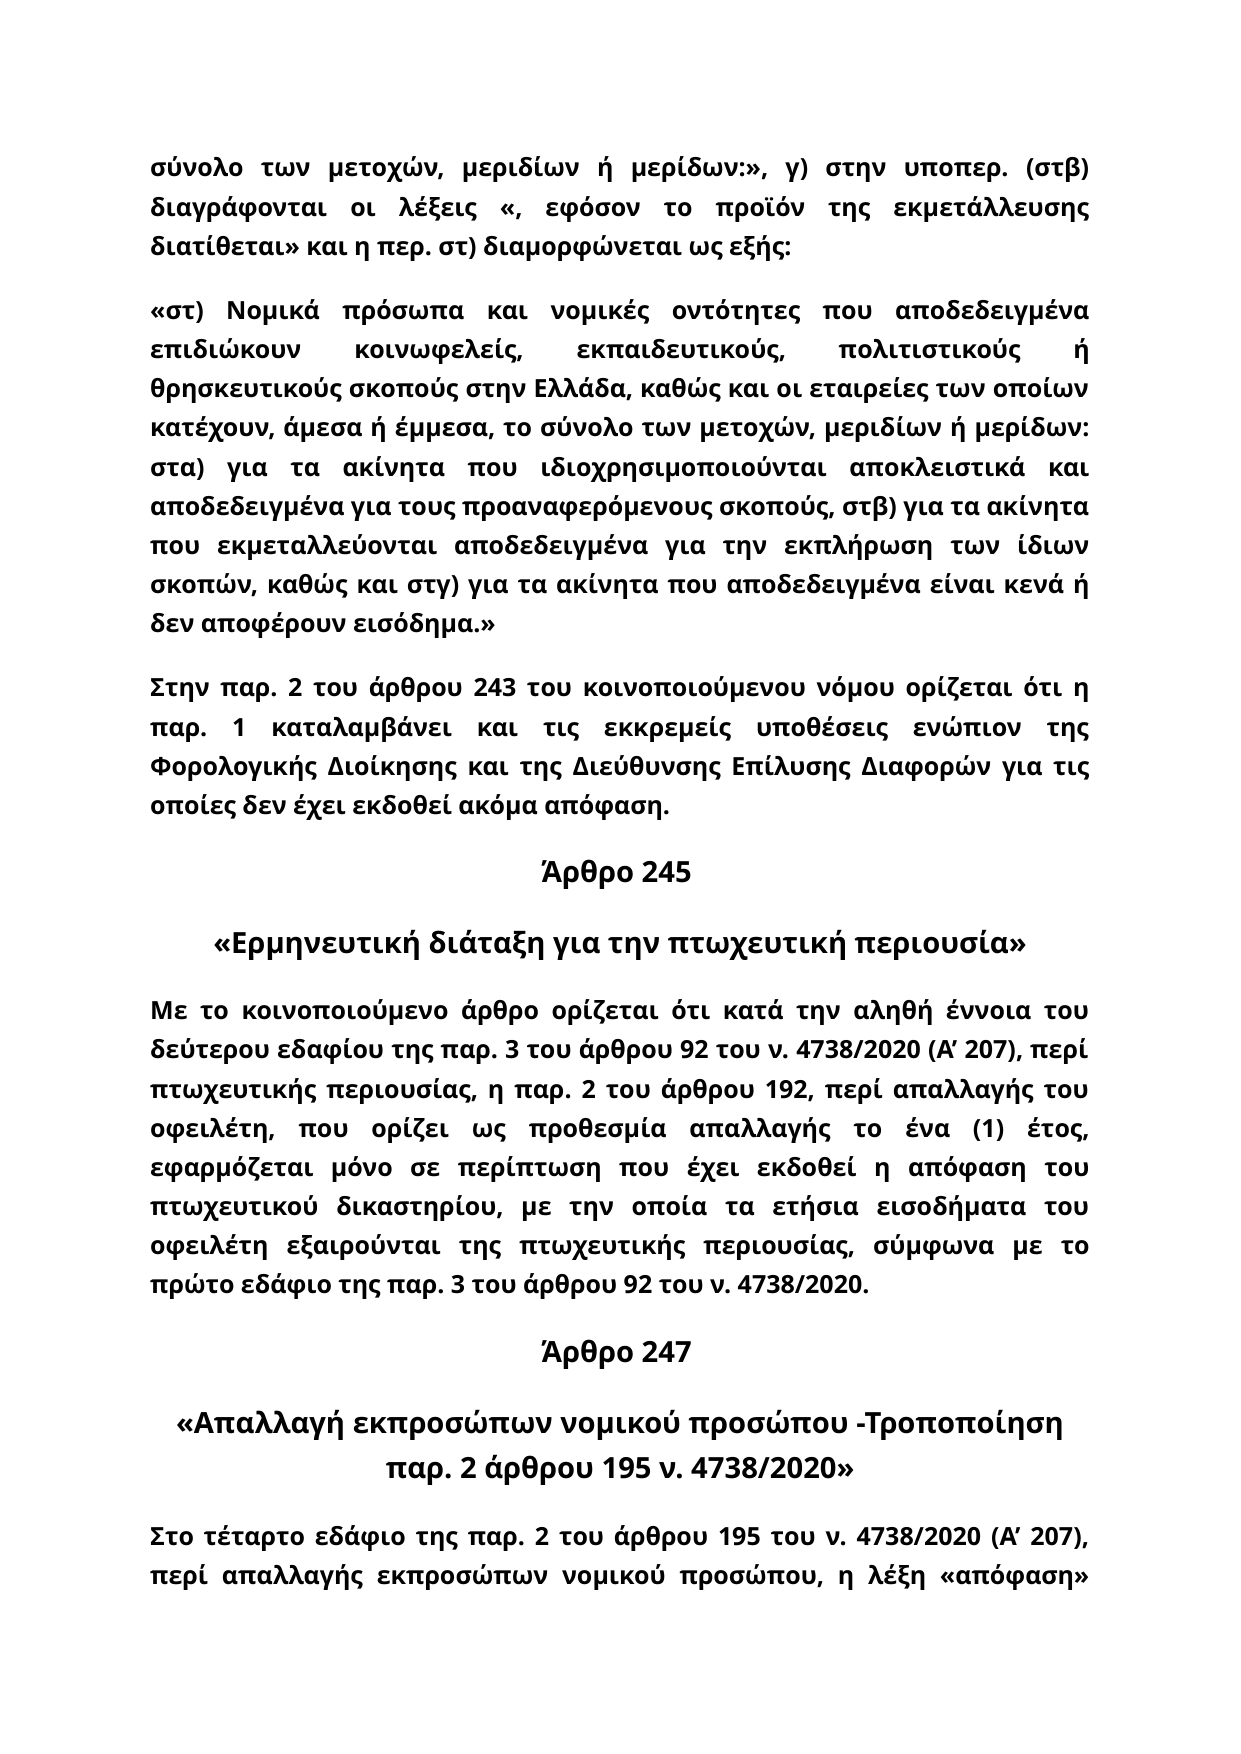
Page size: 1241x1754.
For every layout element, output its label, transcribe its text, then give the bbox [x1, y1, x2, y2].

text σύνολο των μετοχών, μεριδίων ή μερίδων:», γ) στην υποπερ. (στβ) διαγράφονται οι λέξεις «, εφόσον το προϊόν της εκμετάλλευσης διατίθεται» και η περ. στ) διαμορφώνεται ως εξής: [150, 150, 1090, 262]
text Στο τέταρτο εδάφιο της παρ. 2 του άρθρου 195 του ν. 4738/2020 (Α’ 207), περί απαλλαγής εκπροσώπων νομικού προσώπου, η λέξη «απόφαση» [150, 1518, 1090, 1591]
text «στ) Νομικά πρόσωπα και νομικές οντότητες που αποδεδειγμένα επιδιώκουν κοινωφελείς, εκπαιδευτικούς, πολιτιστικούς ή θρησκευτικούς σκοπούς στην Ελλάδα, καθώς και οι εταιρείες των οποίων κατέχουν, άμεσα ή έμμεσα, το σύνολο των μετοχών, μεριδίων ή μερίδων: στα) για τα ακίνητα που ιδιοχρησιμοποιούνται αποκλειστικά και αποδεδειγμένα για τους προαναφερόμενους σκοπούς, στβ) για τα ακίνητα που εκμεταλλεύονται αποδεδειγμένα για την εκπλήρωση των ίδιων σκοπών, καθώς και στγ) για τα ακίνητα που αποδεδειγμένα είναι κενά ή δεν αποφέρουν εισόδημα.» [150, 292, 1090, 640]
subtitle «Απαλλαγή εκπροσώπων νομικού προσώπου -Τροποποίηση παρ. 2 άρθρου 195 ν. 4738/2020» [150, 1402, 1090, 1487]
text Στην παρ. 2 του άρθρου 243 του κοινοποιούμενου νόμου ορίζεται ότι η παρ. 1 καταλαμβάνει και τις εκκρεμείς υποθέσεις ενώπιον της Φορολογικής Διοίκησης και της Διεύθυνσης Επίλυσης Διαφορών για τις οποίες δεν έχει εκδοθεί ακόμα απόφαση. [150, 670, 1090, 822]
text Με το κοινοποιούμενο άρθρο ορίζεται ότι κατά την αληθή έννοια του δεύτερου εδαφίου της παρ. 3 του άρθρου 92 του ν. 4738/2020 (Α’ 207), περί πτωχευτικής περιουσίας, η παρ. 2 του άρθρου 192, περί απαλλαγής του οφειλέτη, που ορίζει ως προθεσμία απαλλαγής το ένα (1) έτος, εφαρμόζεται μόνο σε περίπτωση που έχει εκδοθεί η απόφαση του πτωχευτικού δικαστηρίου, με την οποία τα ετήσια εισοδήματα του οφειλέτη εξαιρούνται της πτωχευτικής περιουσίας, σύμφωνα με το πρώτο εδάφιο της παρ. 3 του άρθρου 92 του ν. 4738/2020. [150, 993, 1090, 1301]
subtitle Άρθρο 247 [150, 1331, 1090, 1371]
subtitle Άρθρο 245 [150, 852, 1090, 891]
subtitle «Ερμηνευτική διάταξη για την πτωχευτική περιουσία» [150, 922, 1090, 962]
